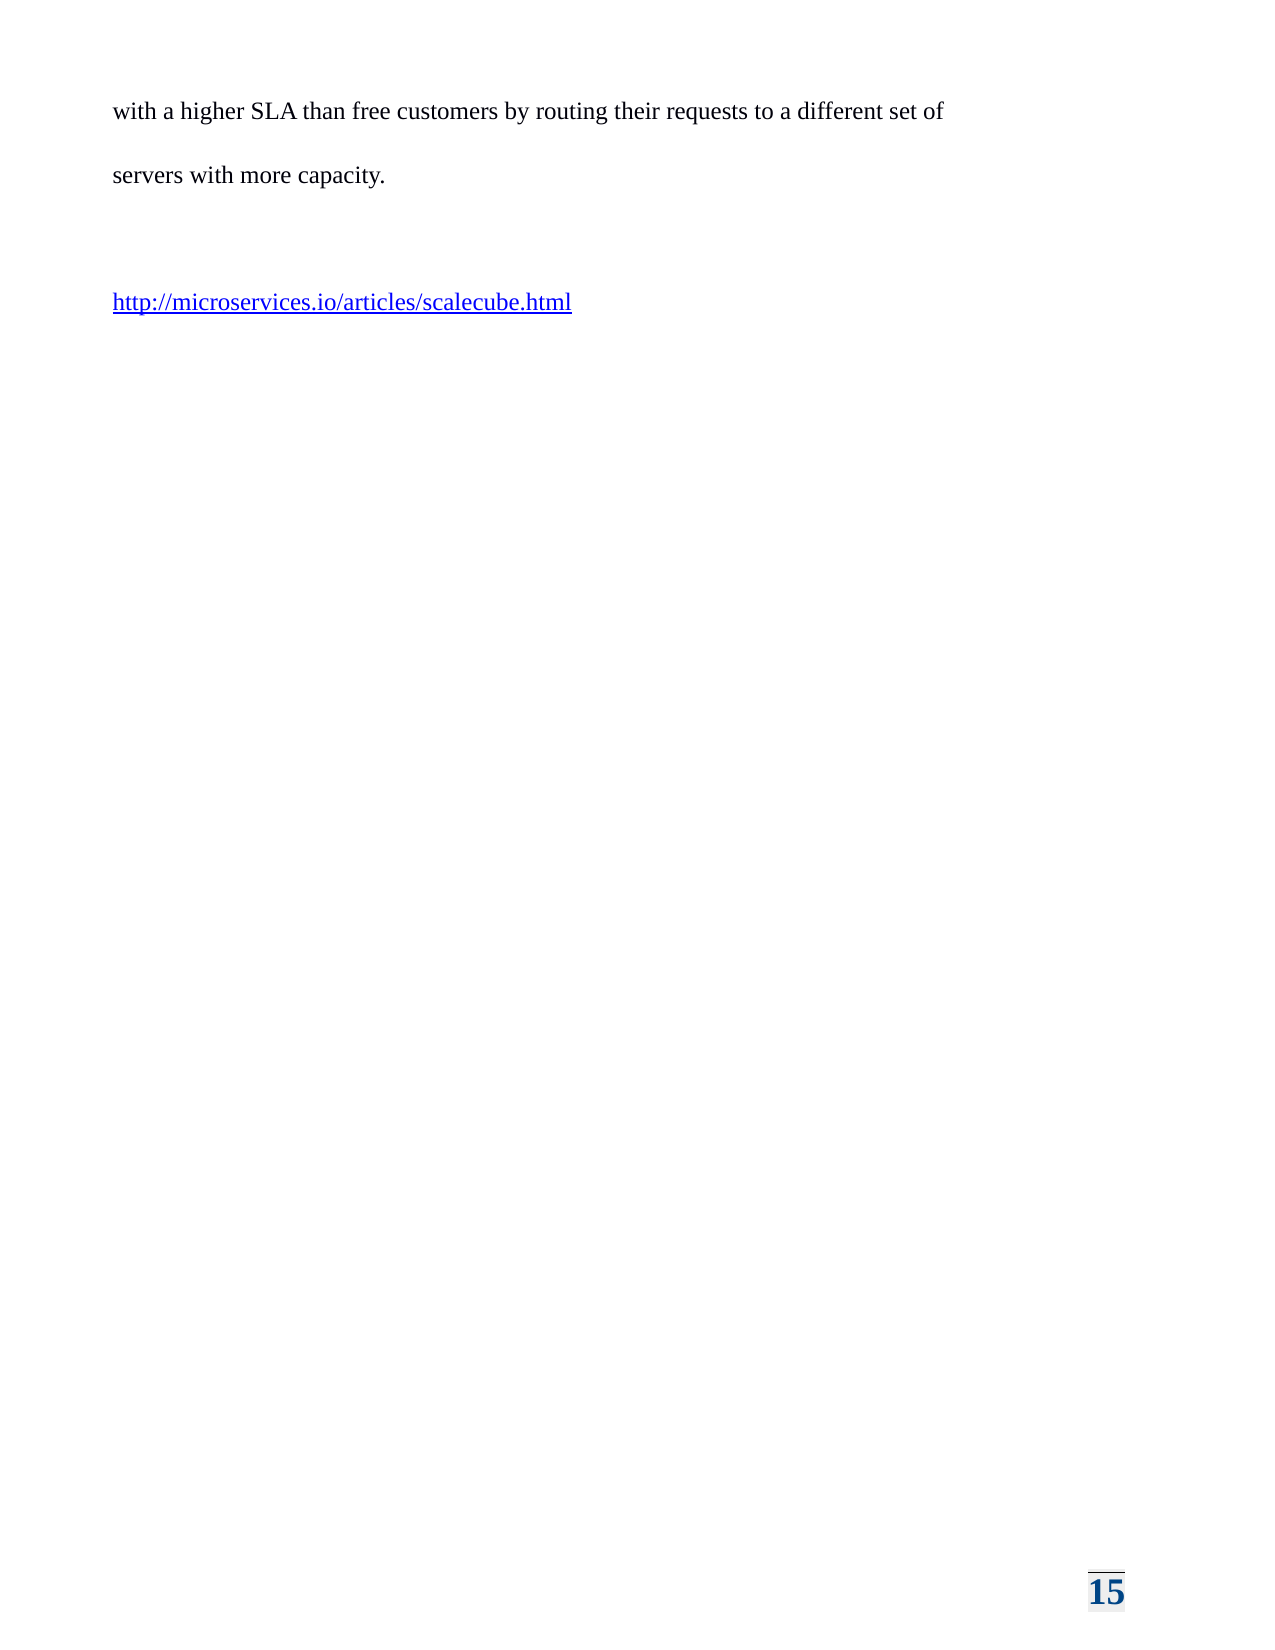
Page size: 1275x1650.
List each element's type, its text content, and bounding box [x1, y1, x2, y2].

text servers with more capacity. [112, 160, 1125, 188]
text http://microservices.io/articles/scalecube.html [112, 287, 1125, 316]
text with a higher SLA than free customers by routing their requests to a different set of [112, 96, 1125, 125]
